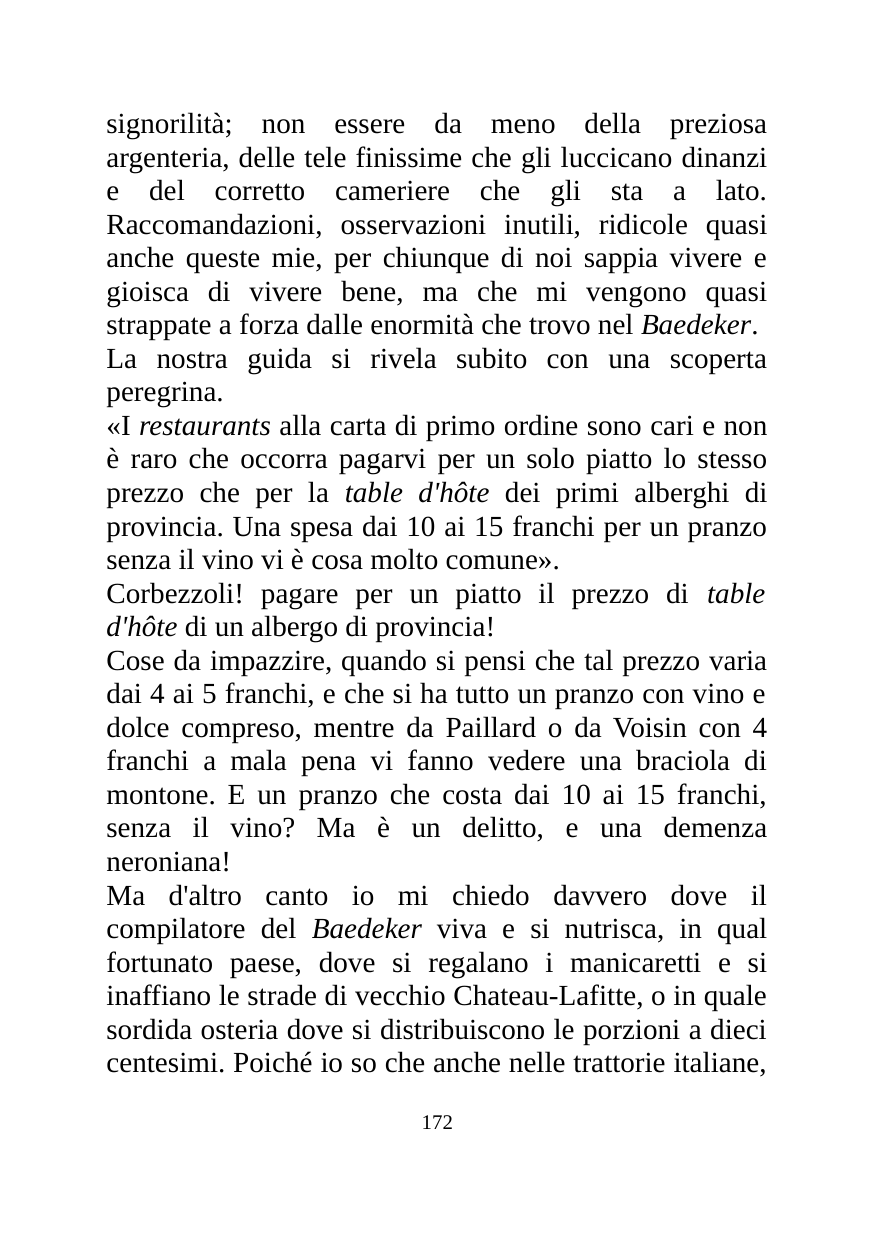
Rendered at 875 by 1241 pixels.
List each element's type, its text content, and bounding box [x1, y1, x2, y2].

text Corbezzoli! pagare per un piatto il prezzo di table d'hôte di un albergo di provincia! [106, 576, 768, 643]
text signorilità; non essere da meno della preziosa argenteria, delle tele finissime che gli luccicano dinanzi e del corretto cameriere che gli sta a lato. Raccomandazioni, osservazioni inutili, ridicole quasi anche queste mie, per chiunque di noi sappia vivere e gioisca di vivere bene, ma che mi vengono quasi strappate a forza dalle enormità che trovo nel Baedeker. [106, 106, 768, 341]
text «I restaurants alla carta di primo ordine sono cari e non è raro che occorra pagarvi per un solo piatto lo stesso prezzo che per la table d'hôte dei primi alberghi di provincia. Una spesa dai 10 ai 15 franchi per un pranzo senza il vino vi è cosa molto comune». [106, 408, 768, 576]
text Ma d'altro canto io mi chiedo davvero dove il compilatore del Baedeker viva e si nutrisca, in qual fortunato paese, dove si regalano i manicaretti e si inaffiano le strade di vecchio Chateau-Lafitte, o in quale sordida osteria dove si distribuiscono le porzioni a dieci centesimi. Poiché io so che anche nelle trattorie italiane, [106, 878, 768, 1079]
text La nostra guida si rivela subito con una scoperta peregrina. [106, 341, 768, 408]
text Cose da impazzire, quando si pensi che tal prezzo varia dai 4 ai 5 franchi, e che si ha tutto un pranzo con vino e dolce compreso, mentre da Paillard o da Voisin con 4 franchi a mala pena vi fanno vedere una braciola di montone. E un pranzo che costa dai 10 ai 15 franchi, senza il vino? Ma è un delitto, e una demenza neroniana! [106, 643, 768, 878]
